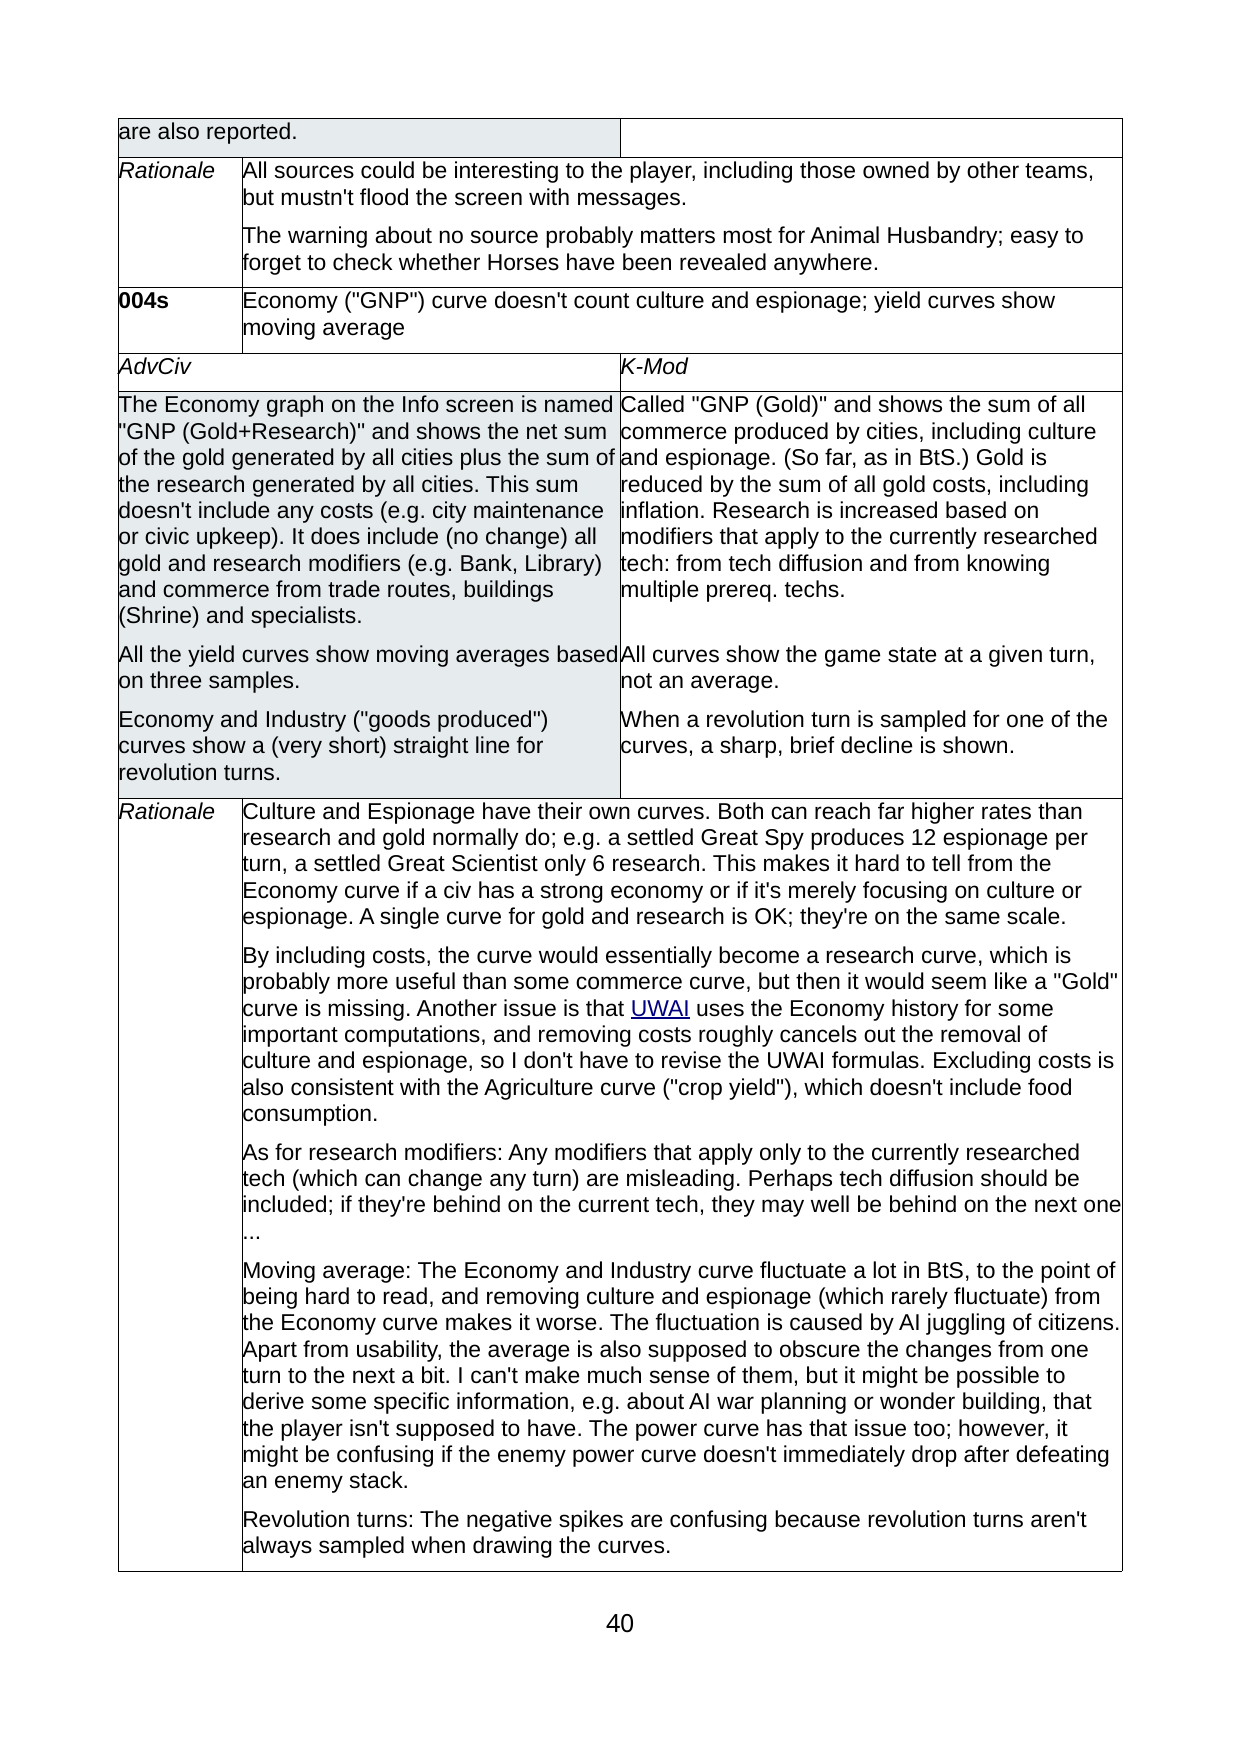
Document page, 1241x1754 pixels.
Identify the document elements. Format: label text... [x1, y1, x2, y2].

table_cell Rationale [119, 158, 242, 287]
table_cell [621, 119, 1122, 157]
table_cell All sources could be interesting to the player, including those owned by other teams, but mustn't flood the screen with messages. The warning about no source probably matters most for Animal Husbandry; easy to forget to check whether Horses have been revealed anywhere. [243, 158, 1122, 287]
table_cell are also reported. [119, 119, 620, 157]
table_cell Called "GNP (Gold)" and shows the sum of all commerce produced by cities, including culture and espionage. (So far, as in BtS.) Gold is reduced by the sum of all gold costs, including inflation. Research is increased based on modifiers that apply to the currently researched tech: from tech diffusion and from knowing multiple prereq. techs. All curves show the game state at a given turn, not an average. When a revolution turn is sampled for one of the curves, a sharp, brief decline is shown. [621, 392, 1122, 798]
table_cell AdvCiv [119, 354, 620, 391]
table_cell K-Mod [621, 354, 1122, 391]
table_cell Economy ("GNP") curve doesn't count culture and espionage; yield curves show moving average [243, 288, 1122, 352]
table_cell Culture and Espionage have their own curves. Both can reach far higher rates than research and gold normally do; e.g. a settled Great Spy produces 12 espionage per turn, a settled Great Scientist only 6 research. This makes it hard to tell from the Economy curve if a civ has a strong economy or if it's merely focusing on culture or espionage. A single curve for gold and research is OK; they're on the same scale. By including costs, the curve would essentially become a research curve, which is probably more useful than some commerce curve, but then it would seem like a "Gold" curve is missing. Another issue is that UWAI uses the Economy history for some important computations, and removing costs roughly cancels out the removal of culture and espionage, so I don't have to revise the UWAI formulas. Excluding costs is also consistent with the Agriculture curve ("crop yield"), which doesn't include food consumption. As for research modifiers: Any modifiers that apply only to the currently researched tech (which can change any turn) are misleading. Perhaps tech diffusion should be included; if they're behind on the current tech, they may well be behind on the next one ... Moving average: The Economy and Industry curve fluctuate a lot in BtS, to the point of being hard to read, and removing culture and espionage (which rarely fluctuate) from the Economy curve makes it worse. The fluctuation is caused by AI juggling of citizens. Apart from usability, the average is also supposed to obscure the changes from one turn to the next a bit. I can't make much sense of them, but it might be possible to derive some specific information, e.g. about AI war planning or wonder building, that the player isn't supposed to have. The power curve has that issue too; however, it might be confusing if the enemy power curve doesn't immediately drop after defeating an enemy stack. Revolution turns: The negative spikes are confusing because revolution turns aren't always sampled when drawing the curves. [243, 799, 1122, 1571]
table_cell Rationale [119, 799, 242, 1571]
table_cell The Economy graph on the Info screen is named "GNP (Gold+Research)" and shows the net sum of the gold generated by all cities plus the sum of the research generated by all cities. This sum doesn't include any costs (e.g. city maintenance or civic upkeep). It does include (no change) all gold and research modifiers (e.g. Bank, Library) and commerce from trade routes, buildings (Shrine) and specialists. All the yield curves show moving averages based on three samples. Economy and Industry ("goods produced") curves show a (very short) straight line for revolution turns. [119, 392, 620, 798]
table_cell 004s [119, 288, 242, 352]
